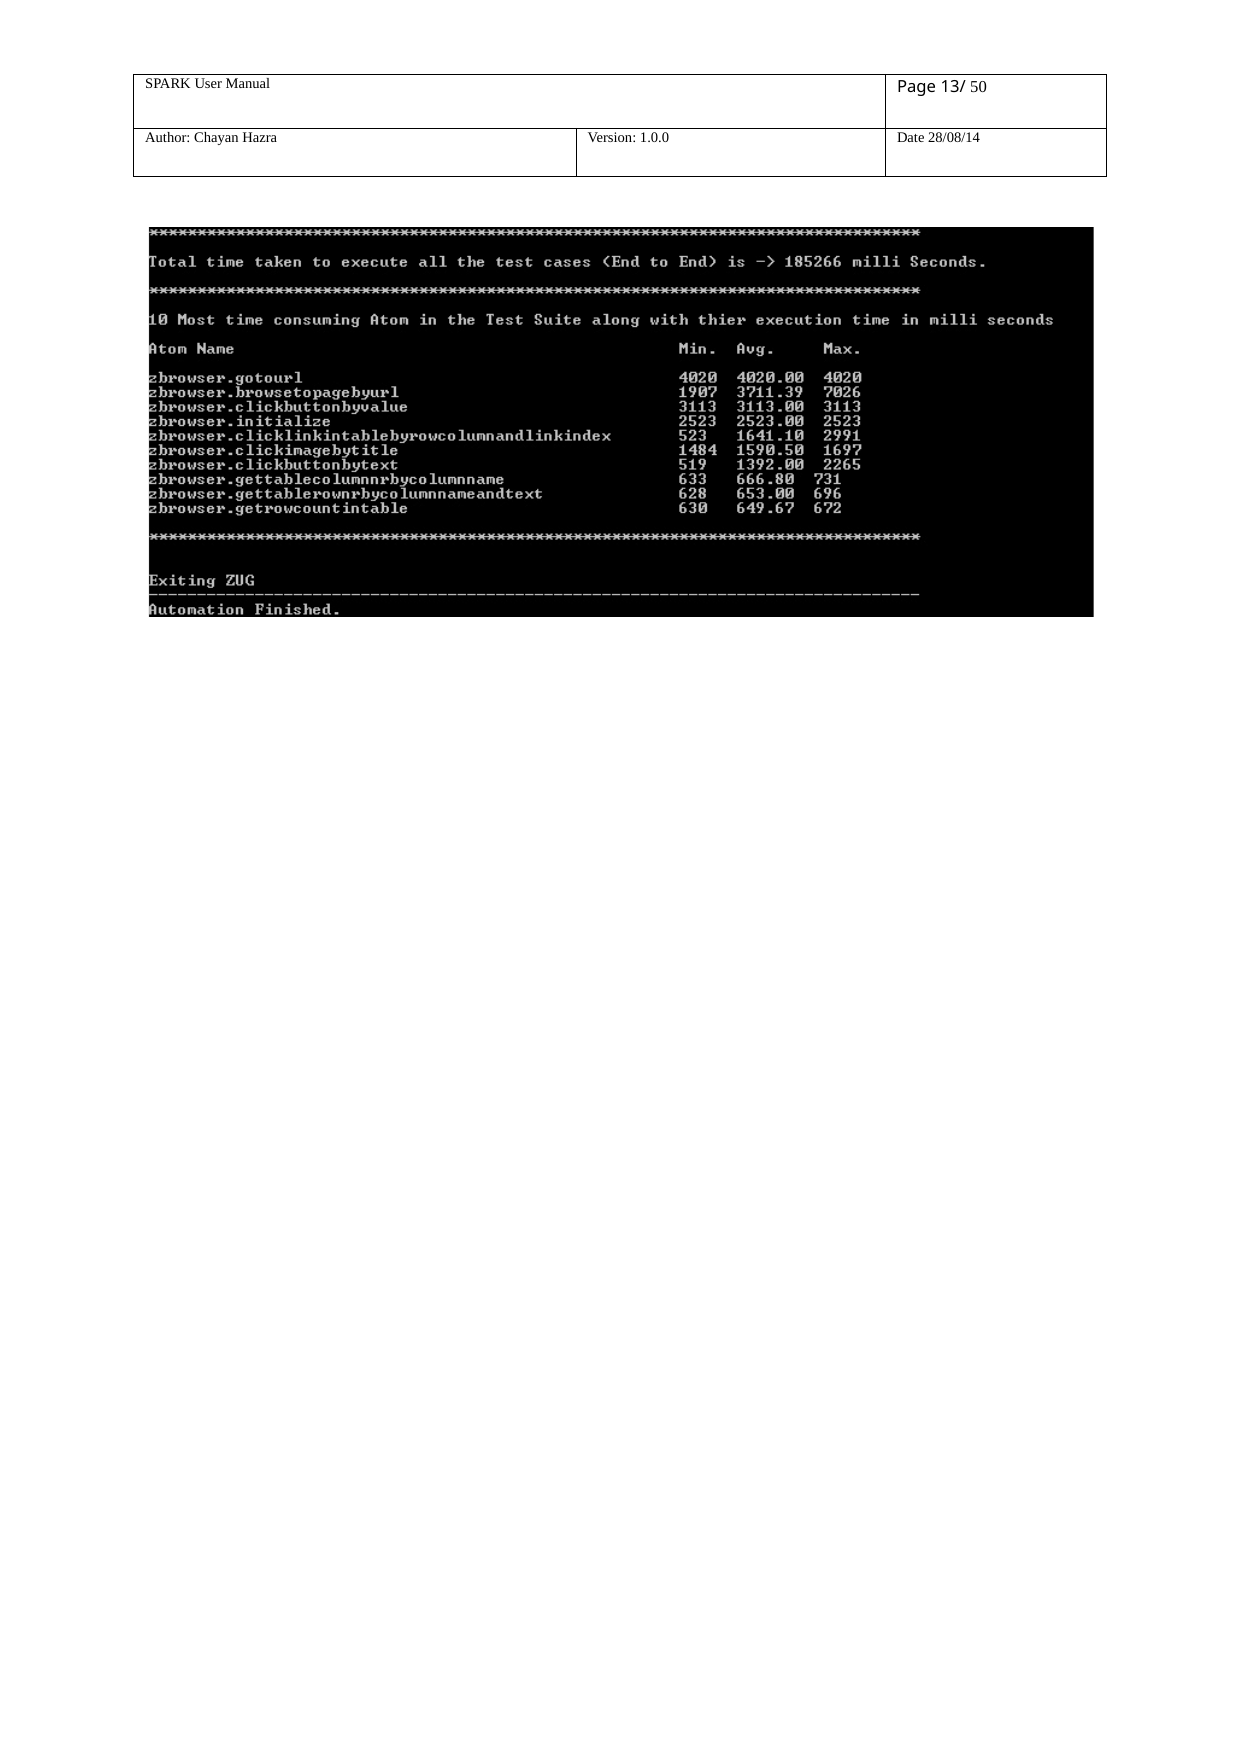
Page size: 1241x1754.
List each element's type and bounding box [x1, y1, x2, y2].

picture [148, 227, 1094, 617]
